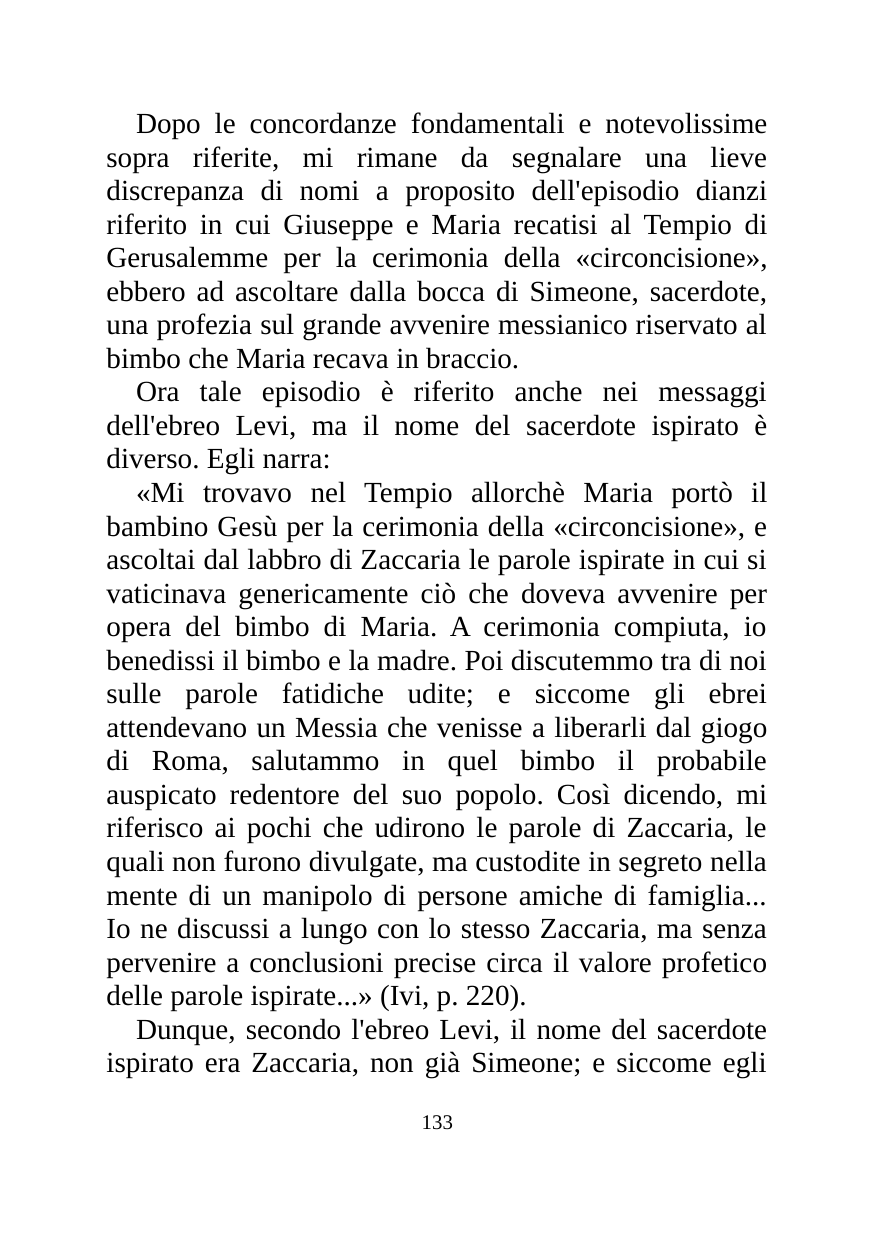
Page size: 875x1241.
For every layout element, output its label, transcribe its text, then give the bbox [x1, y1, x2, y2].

text «Mi trovavo nel Tempio allorchè Maria portò il bambino Gesù per la cerimonia della «circoncisione», e ascoltai dal labbro di Zaccaria le parole ispirate in cui si vaticinava genericamente ciò che doveva avvenire per opera del bimbo di Maria. A cerimonia compiuta, io benedissi il bimbo e la madre. Poi discutemmo tra di noi sulle parole fatidiche udite; e siccome gli ebrei attendevano un Messia che venisse a liberarli dal giogo di Roma, salutammo in quel bimbo il probabile auspicato redentore del suo popolo. Così dicendo, mi riferisco ai pochi che udirono le parole di Zaccaria, le quali non furono divulgate, ma custodite in segreto nella mente di un manipolo di persone amiche di famiglia... Io ne discussi a lungo con lo stesso Zaccaria, ma senza pervenire a conclusioni precise circa il valore profetico delle parole ispirate...» (Ivi, p. 220). [106, 475, 768, 1012]
text Dunque, secondo l'ebreo Levi, il nome del sacerdote ispirato era Zaccaria, non già Simeone; e siccome egli [106, 1012, 768, 1079]
text Dopo le concordanze fondamentali e notevolissime sopra riferite, mi rimane da segnalare una lieve discrepanza di nomi a proposito dell'episodio dianzi riferito in cui Giuseppe e Maria recatisi al Tempio di Gerusalemme per la cerimonia della «circoncisione», ebbero ad ascoltare dalla bocca di Simeone, sacerdote, una profezia sul grande avvenire messianico riservato al bimbo che Maria recava in braccio. [106, 106, 768, 374]
text Ora tale episodio è riferito anche nei messaggi dell'ebreo Levi, ma il nome del sacerdote ispirato è diverso. Egli narra: [106, 374, 768, 475]
